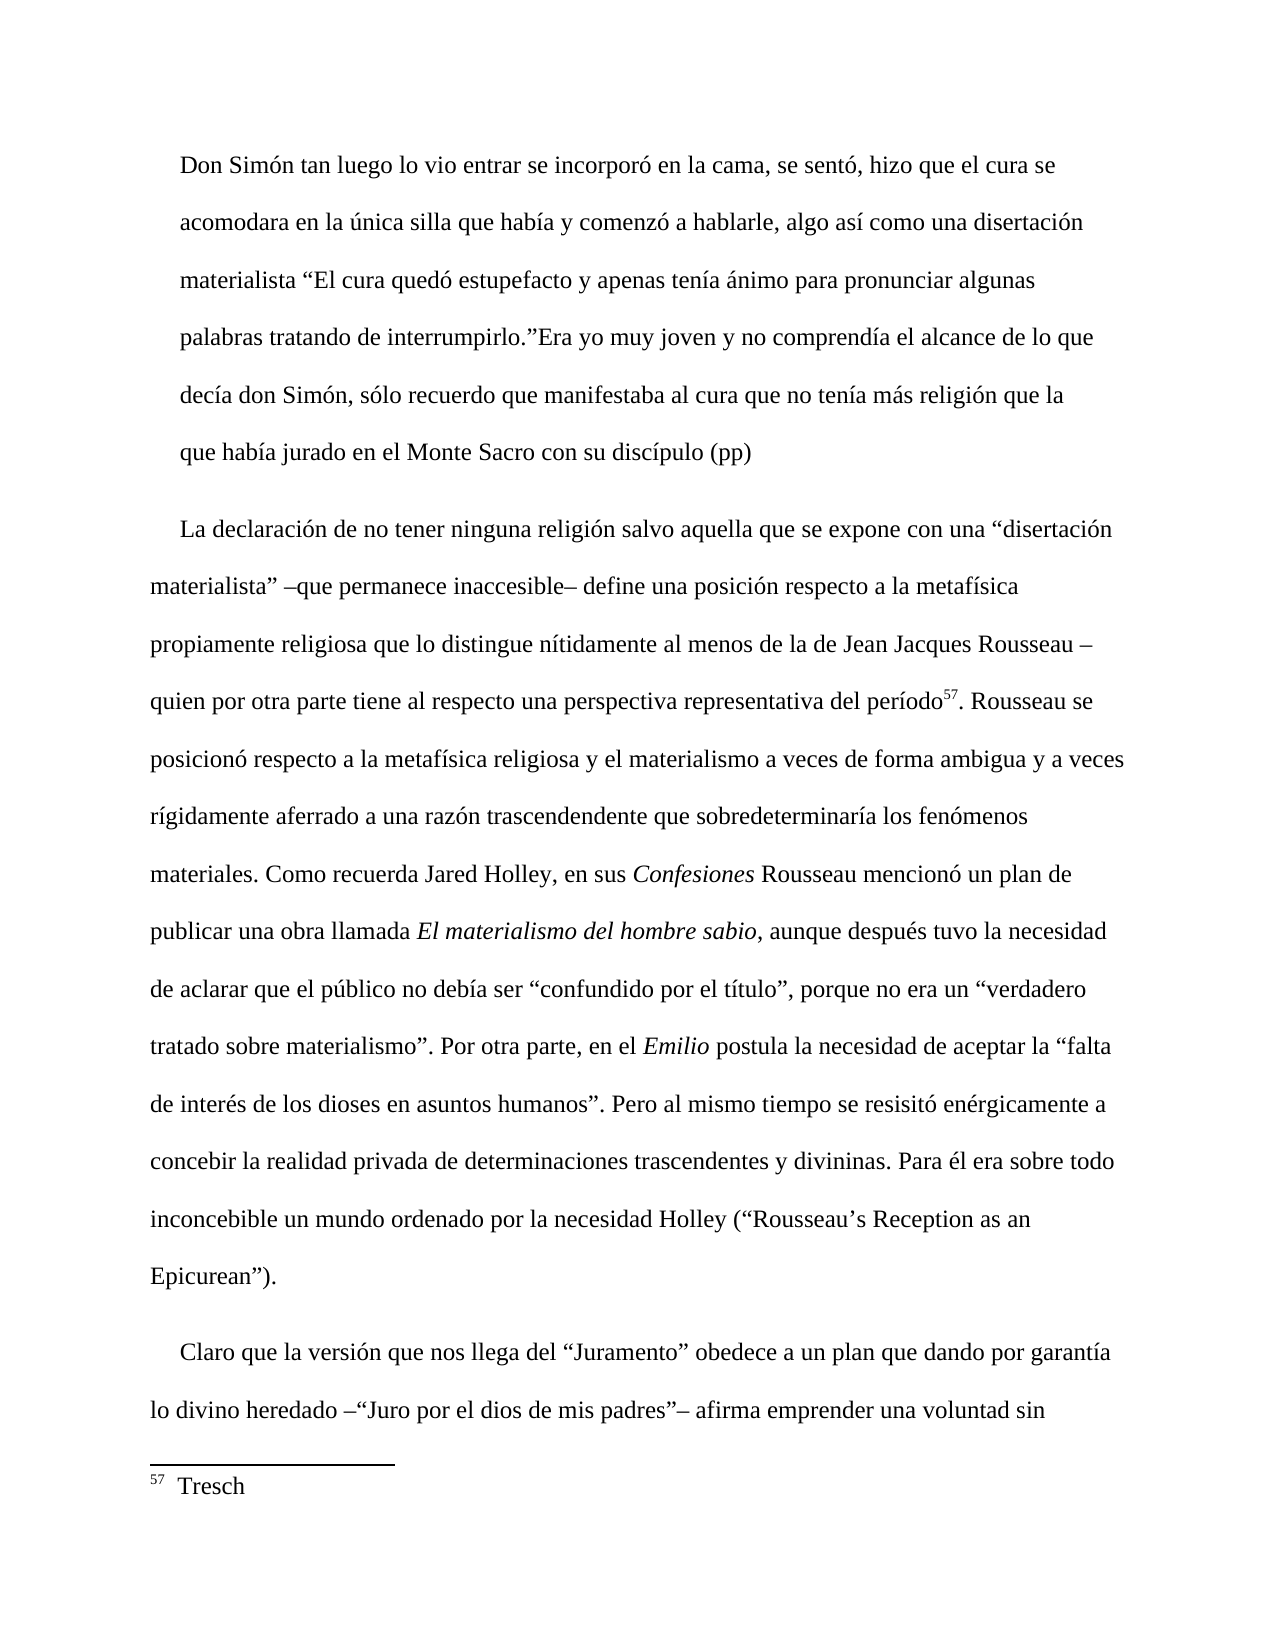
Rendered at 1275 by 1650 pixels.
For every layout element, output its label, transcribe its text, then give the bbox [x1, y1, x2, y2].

text Tresch [150, 1471, 1125, 1500]
text Don Simón tan luego lo vio entrar se incorporó en la cama, se sentó, hizo que el cura se acomodara en la única silla que había y comenzó a hablarle, algo así como una disertación materialista “El cura quedó estupefacto y apenas tenía ánimo para pronunciar algunas palabras tratando de interrumpirlo.”Era yo muy joven y no comprendía el alcance de lo que decía don Simón, sólo recuerdo que manifestaba al cura que no tenía más religión que la que había jurado en el Monte Sacro con su discípulo (pp) [179, 150, 1096, 466]
text Claro que la versión que nos llega del “Juramento” obedece a un plan que dando por garantía lo divino heredado –“Juro por el dios de mis padres”– afirma emprender una voluntad sin [150, 1337, 1125, 1424]
text La declaración de no tener ninguna religión salvo aquella que se expone con una “disertación materialista” –que permanece inaccesible– define una posición respecto a la metafísica propiamente religiosa que lo distingue nítidamente al menos de la de Jean Jacques Rousseau –quien por otra parte tiene al respecto una perspectiva representativa del período. Rousseau se posicionó respecto a la metafísica religiosa y el materialismo a veces de forma ambigua y a veces rígidamente aferrado a una razón trascendendente que sobredeterminaría los fenómenos materiales. Como recuerda Jared Holley, en sus Confesiones Rousseau mencionó un plan de publicar una obra llamada El materialismo del hombre sabio, aunque después tuvo la necesidad de aclarar que el público no debía ser “confundido por el título”, porque no era un “verdadero tratado sobre materialismo”. Por otra parte, en el Emilio postula la necesidad de aceptar la “falta de interés de los dioses en asuntos humanos”. Pero al mismo tiempo se resisitó enérgicamente a concebir la realidad privada de determinaciones trascendentes y divininas. Para él era sobre todo inconcebible un mundo ordenado por la necesidad Holley (“Rousseau’s Reception as an Epicurean”). [150, 514, 1125, 1290]
